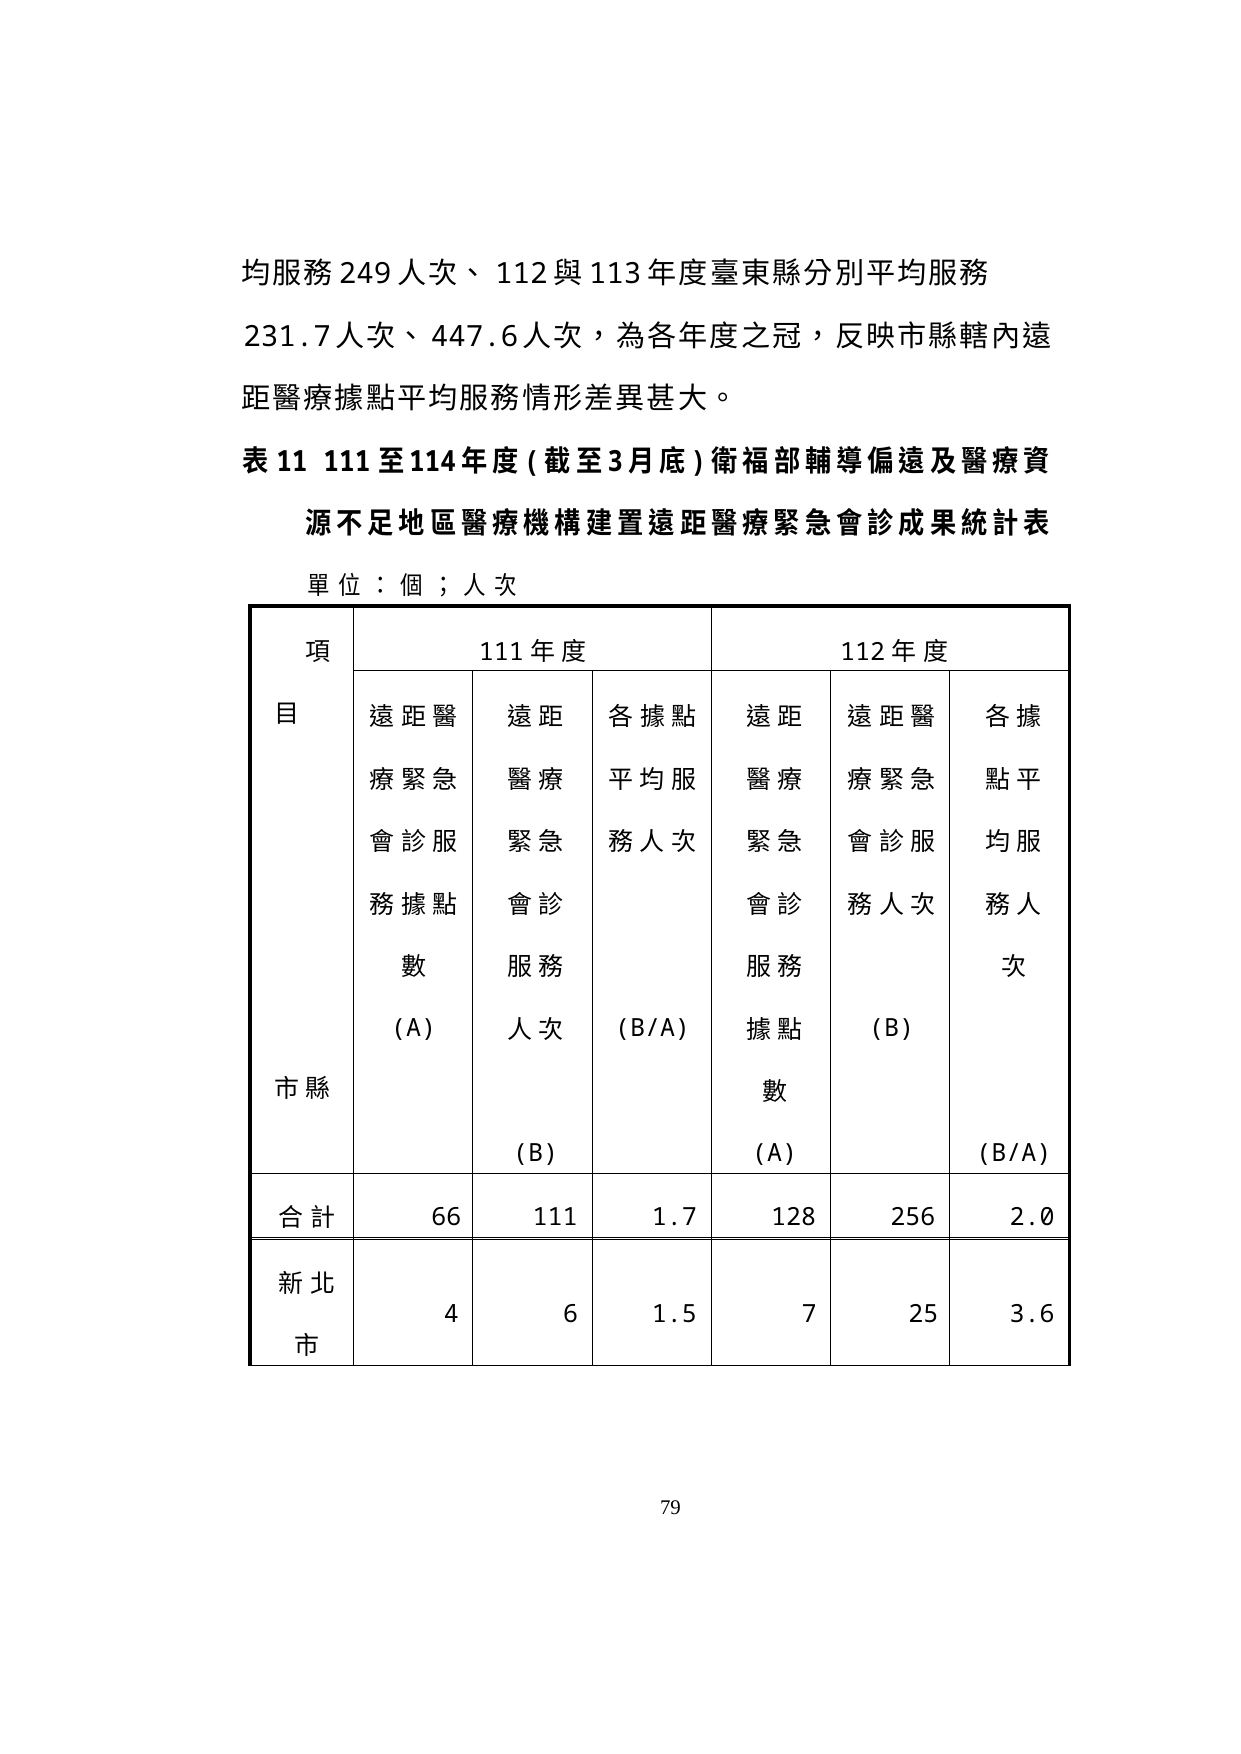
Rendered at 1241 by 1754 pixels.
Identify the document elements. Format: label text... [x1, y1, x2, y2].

table_cell 7 [712, 1240, 830, 1365]
table_cell 各據點平均服務人次 (B/A) [950, 671, 1068, 1173]
table_cell 新北市 [252, 1240, 353, 1365]
table_header 項目 市縣 [252, 608, 353, 1173]
table_cell 遠距醫療緊急會診服務據點數 (A) [712, 671, 830, 1173]
table_header 111年度 [354, 608, 711, 670]
table_cell 256 [831, 1174, 949, 1237]
table_cell 4 [354, 1240, 472, 1365]
table_cell 66 [354, 1174, 472, 1237]
text 表11 111至114年度(截至3月底)衛福部輔導偏遠及醫療資源不足地區醫療機構建置遠距醫療緊急會診成果統計表 單位：個；人次 [234, 417, 1063, 604]
table_cell 25 [831, 1240, 949, 1365]
text 均服務249人次、112與113年度臺東縣分別平均服務231.7人次、447.6人次，為各年度之冠，反映市縣轄內遠距醫療據點平均服務情形差異甚大。 [236, 229, 1063, 417]
table_cell 合計 [252, 1174, 353, 1237]
table_cell 2.0 [950, 1174, 1068, 1237]
table_cell 1.7 [593, 1174, 711, 1237]
table_cell 6 [473, 1240, 592, 1365]
table_cell 遠距醫療緊急會診服務人次 (B) [831, 671, 949, 1173]
table_cell 1.5 [593, 1240, 711, 1365]
table_cell 遠距醫療緊急會診服務據點數 (A) [354, 671, 472, 1173]
table_cell 111 [473, 1174, 592, 1237]
table_header 112年度 [712, 608, 1068, 670]
table_cell 128 [712, 1174, 830, 1237]
table_cell 各據點平均服務人次 (B/A) [593, 671, 711, 1173]
table_cell 遠距醫療緊急會診服務人次 (B) [473, 671, 592, 1173]
table_cell 3.6 [950, 1240, 1068, 1365]
